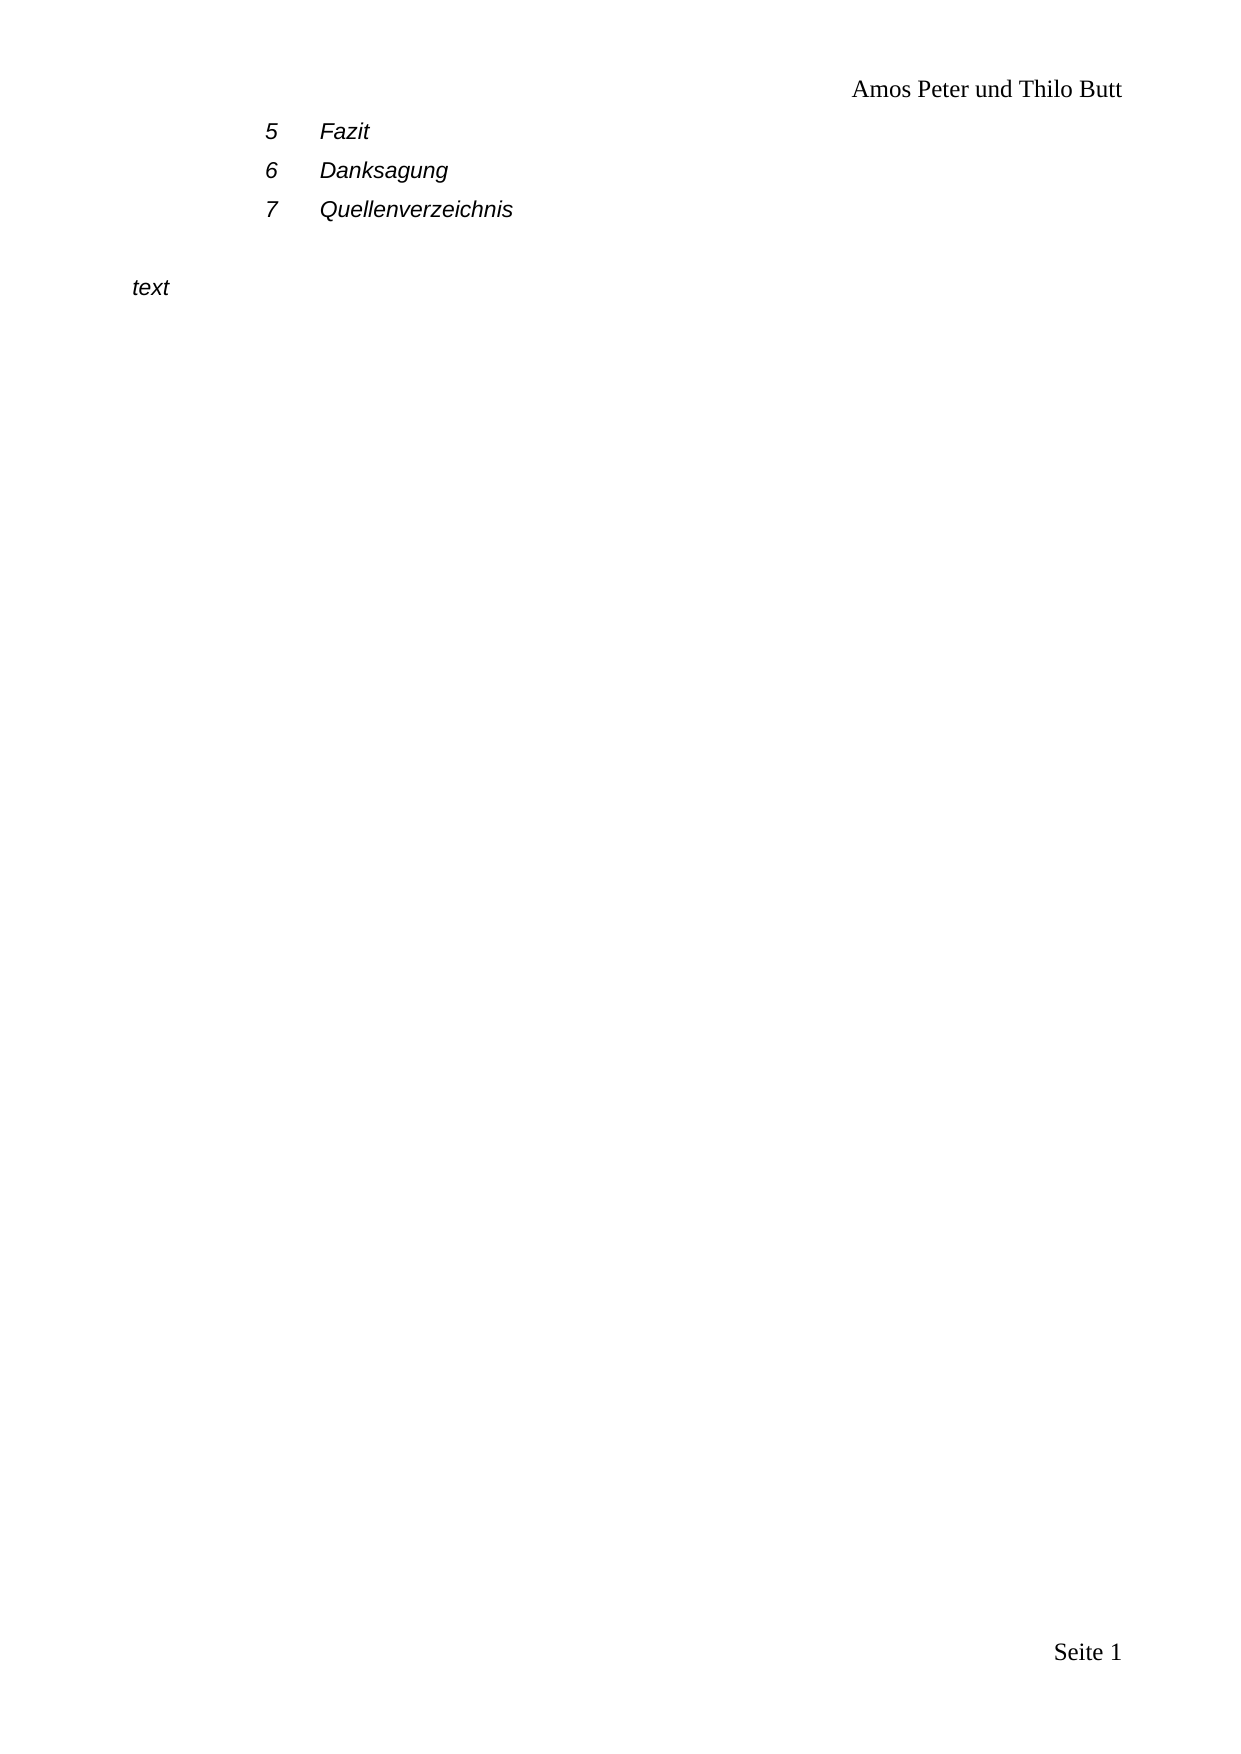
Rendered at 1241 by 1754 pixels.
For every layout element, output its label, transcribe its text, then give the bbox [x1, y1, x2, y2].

list Quellenverzeichnis [132, 196, 1122, 222]
text text [132, 273, 1122, 300]
list Danksagung [132, 157, 1122, 183]
list Fazit [132, 118, 1122, 144]
